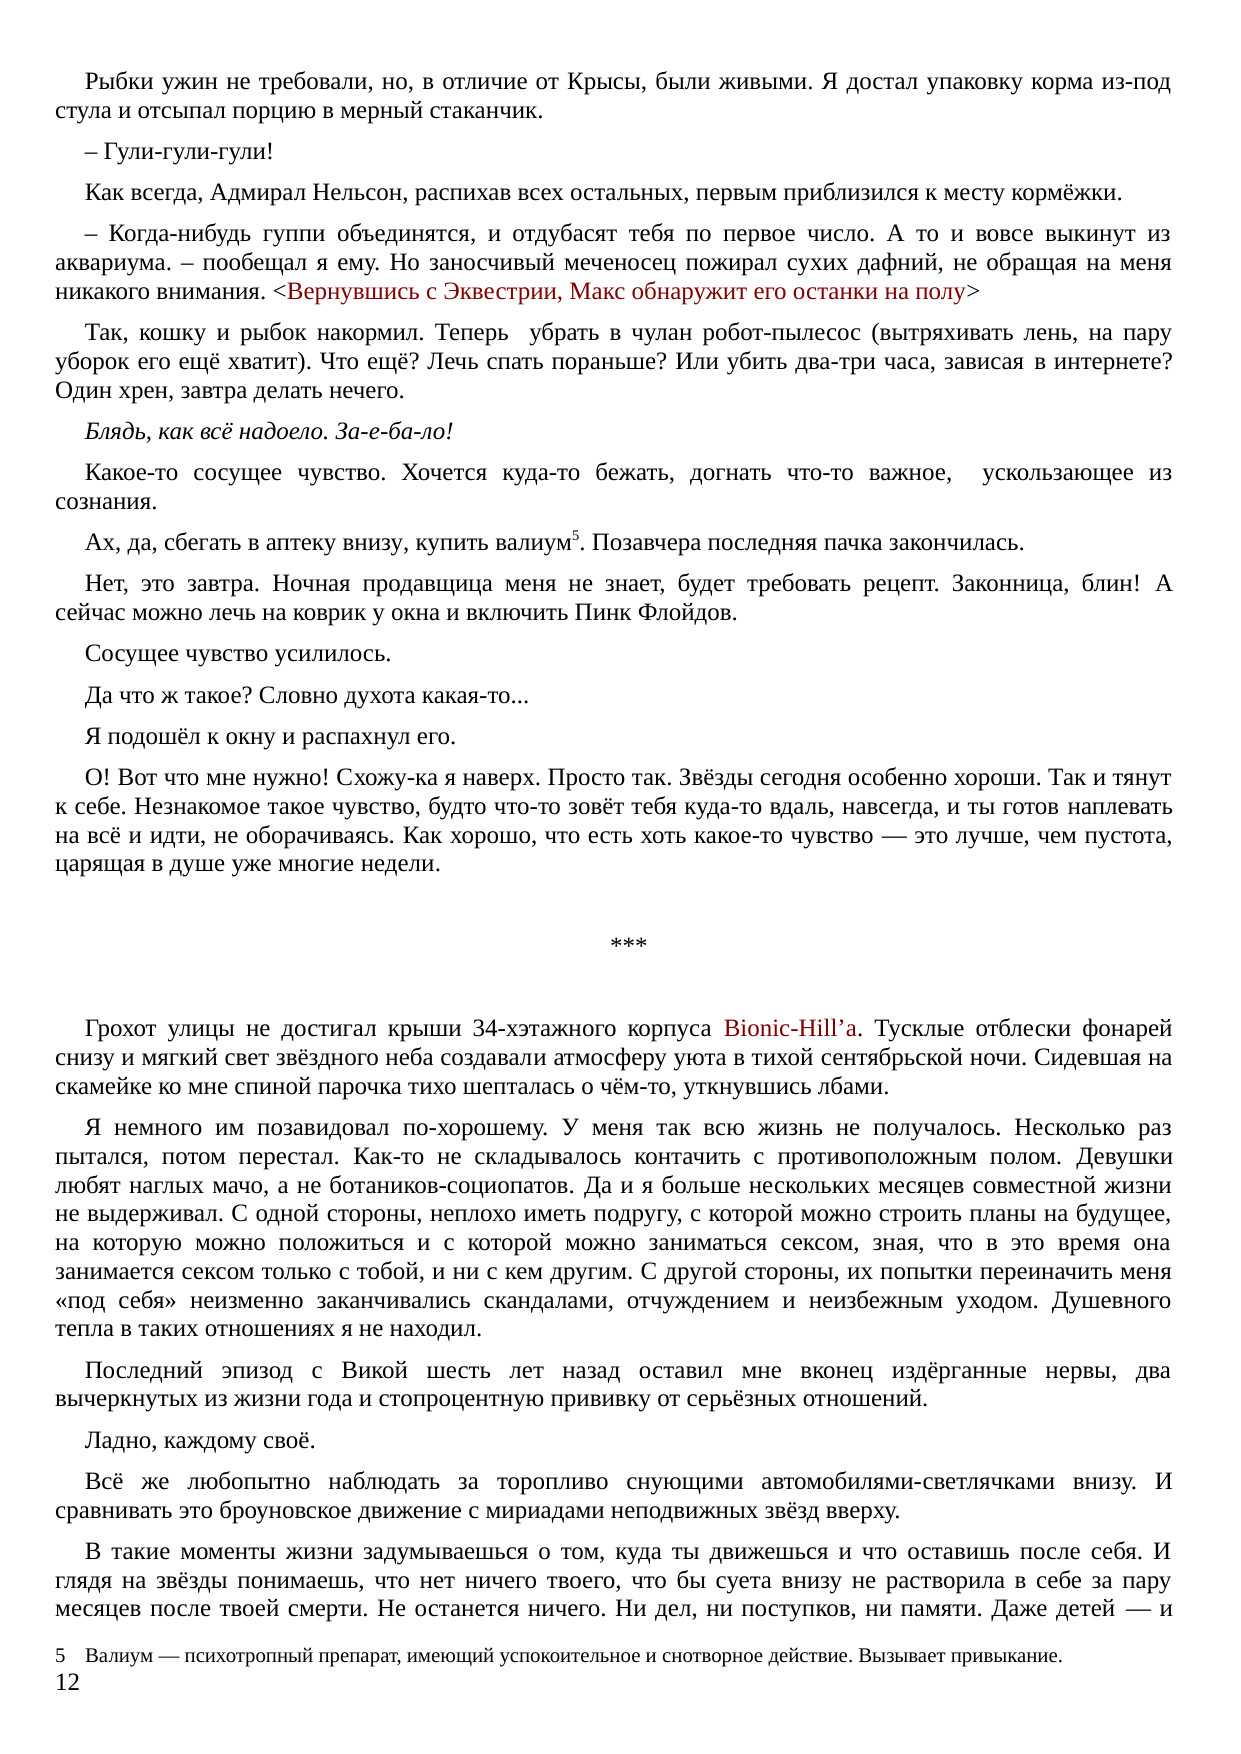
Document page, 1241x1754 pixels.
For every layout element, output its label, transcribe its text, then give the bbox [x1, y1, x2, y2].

text О! Вот что мне нужно! Схожу-ка я наверх. Просто так. Звёзды сегодня особенно хороши. Так и тянут к себе. Незнакомое такое чувство, будто что-то зовёт тебя куда-то вдаль, навсегда, и ты готов наплевать на всё и идти, не оборачиваясь. Как хорошо, что есть хоть какое-то чувство — это лучше, чем пустота, царящая в душе уже многие недели. [55, 762, 1173, 877]
text Ах, да, сбегать в аптеку внизу, купить валиум. Позавчера последняя пачка закончилась. [55, 527, 1173, 556]
text Грохот улицы не достигал крыши 34-хэтажного корпуса Bionic-Hill’а. Тусклые отблески фонарей снизу и мягкий свет звёздного неба создавали атмосферу уюта в тихой сентябрьской ночи. Сидевшая на скамейке ко мне спиной парочка тихо шепталась о чём-то, уткнувшись лбами. [55, 1013, 1173, 1100]
text Всё же любопытно наблюдать за торопливо снующими автомобилями-светлячками внизу. И сравнивать это броуновское движение с мириадами неподвижных звёзд вверху. [55, 1466, 1173, 1523]
text Как всегда, Адмирал Нельсон, распихав всех остальных, первым приблизился к месту кормёжки. [55, 177, 1173, 206]
text Валиум — психотропный препарат, имеющий успокоительное и снотворное действие. Вызывает привыкание. [55, 1642, 1173, 1667]
text Так, кошку и рыбок накормил. Теперь убрать в чулан робот-пылесос (вытряхивать лень, на пару уборок его ещё хватит). Что ещё? Лечь спать пораньше? Или убить два-три часа, зависая в интернете? Один хрен, завтра делать нечего. [55, 317, 1173, 403]
text Сосущее чувство усилилось. [55, 638, 1173, 667]
text Да что ж такое? Словно духота какая-то... [55, 680, 1173, 708]
text – Когда-нибудь гуппи объединятся, и отдубасят тебя по первое число. А то и вовсе выкинут из аквариума. – пообещал я ему. Но заносчивый меченосец пожирал сухих дафний, не обращая на меня никакого внимания. <Вернувшись с Эквестрии, Макс обнаружит его останки на полу> [55, 218, 1173, 305]
text Какое-то сосущее чувство. Хочется куда-то бежать, догнать что-то важное, ускользающее из сознания. [55, 457, 1173, 515]
text Рыбки ужин не требовали, но, в отличие от Крысы, были живыми. Я достал упаковку корма из-под стула и отсыпал порцию в мерный стаканчик. [55, 66, 1173, 123]
text В такие моменты жизни задумываешься о том, куда ты движешься и что оставишь после себя. И глядя на звёзды понимаешь, что нет ничего твоего, что бы суета внизу не растворила в себе за пару месяцев после твоей смерти. Не останется ничего. Ни дел, ни поступков, ни памяти. Даже детей — и [55, 1536, 1173, 1622]
text Блядь, как всё надоело. За-е-ба-ло! [55, 416, 1173, 445]
text Я немного им позавидовал по-хорошему. У меня так всю жизнь не получалось. Несколько раз пытался, потом перестал. Как-то не складывалось контачить с противоположным полом. Девушки любят наглых мачо, а не ботаников-социопатов. Да и я больше нескольких месяцев совместной жизни не выдерживал. С одной стороны, неплохо иметь подругу, с которой можно строить планы на будущее, на которую можно положиться и с которой можно заниматься сексом, зная, что в это время она занимается сексом только с тобой, и ни с кем другим. С другой стороны, их попытки переиначить меня «под себя» неизменно заканчивались скандалами, отчуждением и неизбежным уходом. Душевного тепла в таких отношениях я не находил. [55, 1112, 1173, 1342]
text – Гули-гули-гули! [55, 136, 1173, 165]
text Последний эпизод с Викой шесть лет назад оставил мне вконец издёрганные нервы, два вычеркнутых из жизни года и стопроцентную прививку от серьёзных отношений. [55, 1355, 1173, 1412]
text Я подошёл к окну и распахнул его. [55, 721, 1173, 750]
text *** [55, 931, 1173, 960]
text Нет, это завтра. Ночная продавщица меня не знает, будет требовать рецепт. Законница, блин! А сейчас можно лечь на коврик у окна и включить Пинк Флойдов. [55, 568, 1173, 626]
text Ладно, каждому своё. [55, 1425, 1173, 1453]
